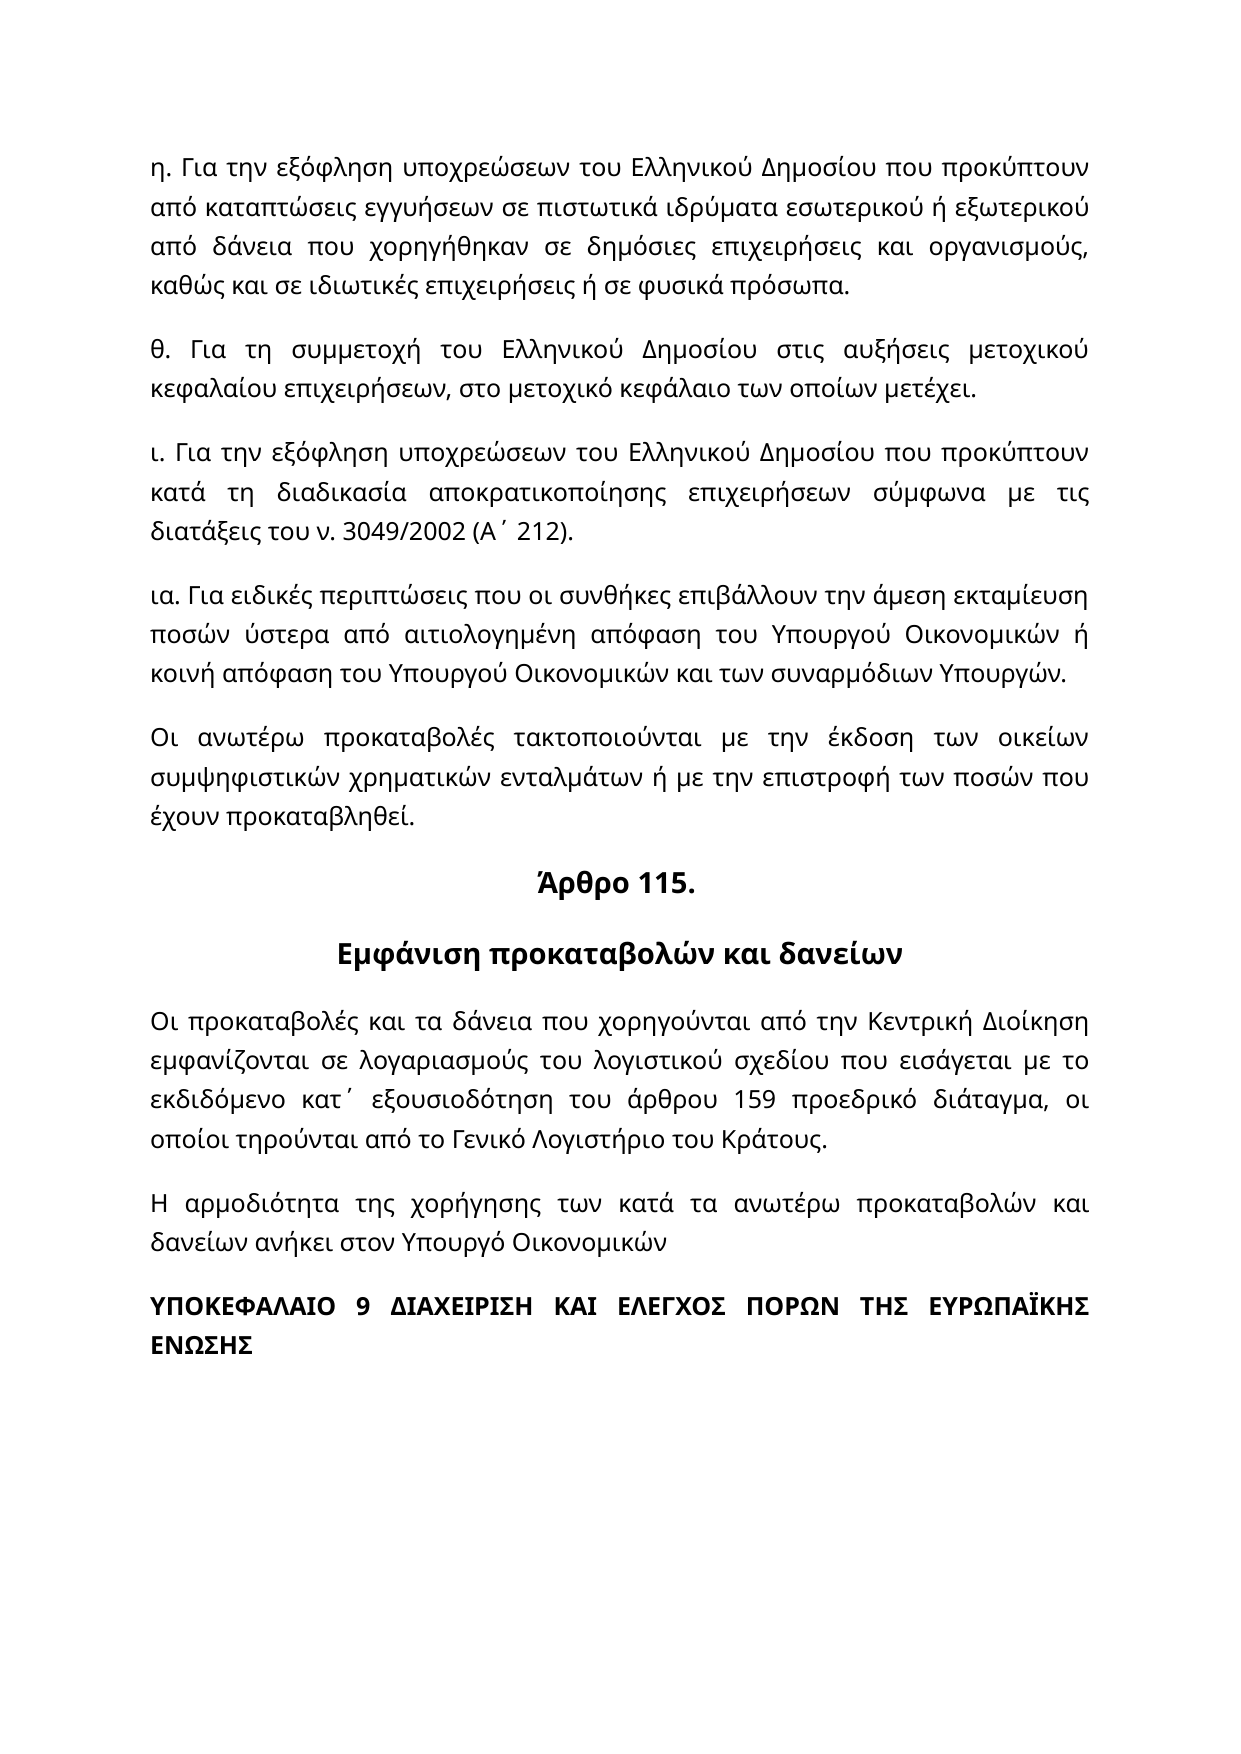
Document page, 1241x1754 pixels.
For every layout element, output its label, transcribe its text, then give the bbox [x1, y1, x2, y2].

text η. Για την εξόφληση υποχρεώσεων του Ελληνικού Δημοσίου που προκύπτουν από καταπτώσεις εγγυήσεων σε πιστωτικά ιδρύματα εσωτερικού ή εξωτερικού από δάνεια που χορηγήθηκαν σε δημόσιες επιχειρήσεις και οργανισμούς, καθώς και σε ιδιωτικές επιχειρήσεις ή σε φυσικά πρόσωπα. [150, 150, 1090, 302]
text Οι ανωτέρω προκαταβολές τακτοποιούνται με την έκδοση των οικείων συμψηφιστικών χρηματικών ενταλμάτων ή με την επιστροφή των ποσών που έχουν προκαταβληθεί. [150, 720, 1090, 832]
text ΥΠΟΚΕΦΑΛΑΙΟ 9 ΔΙΑΧΕΙΡΙΣΗ ΚΑΙ ΕΛΕΓΧΟΣ ΠΟΡΩΝ ΤΗΣ ΕΥΡΩΠΑΪΚΗΣ ΕΝΩΣΗΣ [150, 1289, 1090, 1362]
text Οι προκαταβολές και τα δάνεια που χορηγούνται από την Κεντρική Διοίκηση εμφανίζονται σε λογαριασμούς του λογιστικού σχεδίου που εισάγεται με το εκδιδό­μενο κατ΄ εξουσιοδότηση του άρθρου 159 προεδρικό διάταγμα, οι οποίοι τηρούνται από το Γενικό Λογιστήριο του Κράτους. [150, 1004, 1090, 1155]
text Η αρμοδιότητα της χορήγησης των κατά τα ανωτέρω προκαταβολών και δανείων ανήκει στον Υπουργό Οικονομικών [150, 1185, 1090, 1259]
text ια. Για ειδικές περιπτώσεις που οι συνθήκες επιβάλλουν την άμεση εκταμίευση ποσών ύστερα από αιτιολογημένη απόφαση του Υπουργού Οικονομικών ή κοινή απόφαση του Υπουργού Οικονομικών και των συναρμόδιων Υπουργών. [150, 577, 1090, 690]
text θ. Για τη συμμετοχή του Ελληνικού Δημοσίου στις αυξήσεις μετοχικού κεφαλαίου επιχειρήσεων, στο μετοχικό κεφάλαιο των οποίων μετέχει. [150, 332, 1090, 405]
subtitle Εμφάνιση προκαταβολών και δανείων [150, 933, 1090, 973]
subtitle Άρθρο 115. [150, 862, 1090, 902]
text ι. Για την εξόφληση υποχρεώσεων του Ελληνικού Δημοσίου που προκύπτουν κατά τη διαδικασία αποκρατικοποίησης επιχειρήσεων σύμφωνα με τις διατάξεις του ν. 3049/2002 (Α΄ 212). [150, 435, 1090, 547]
